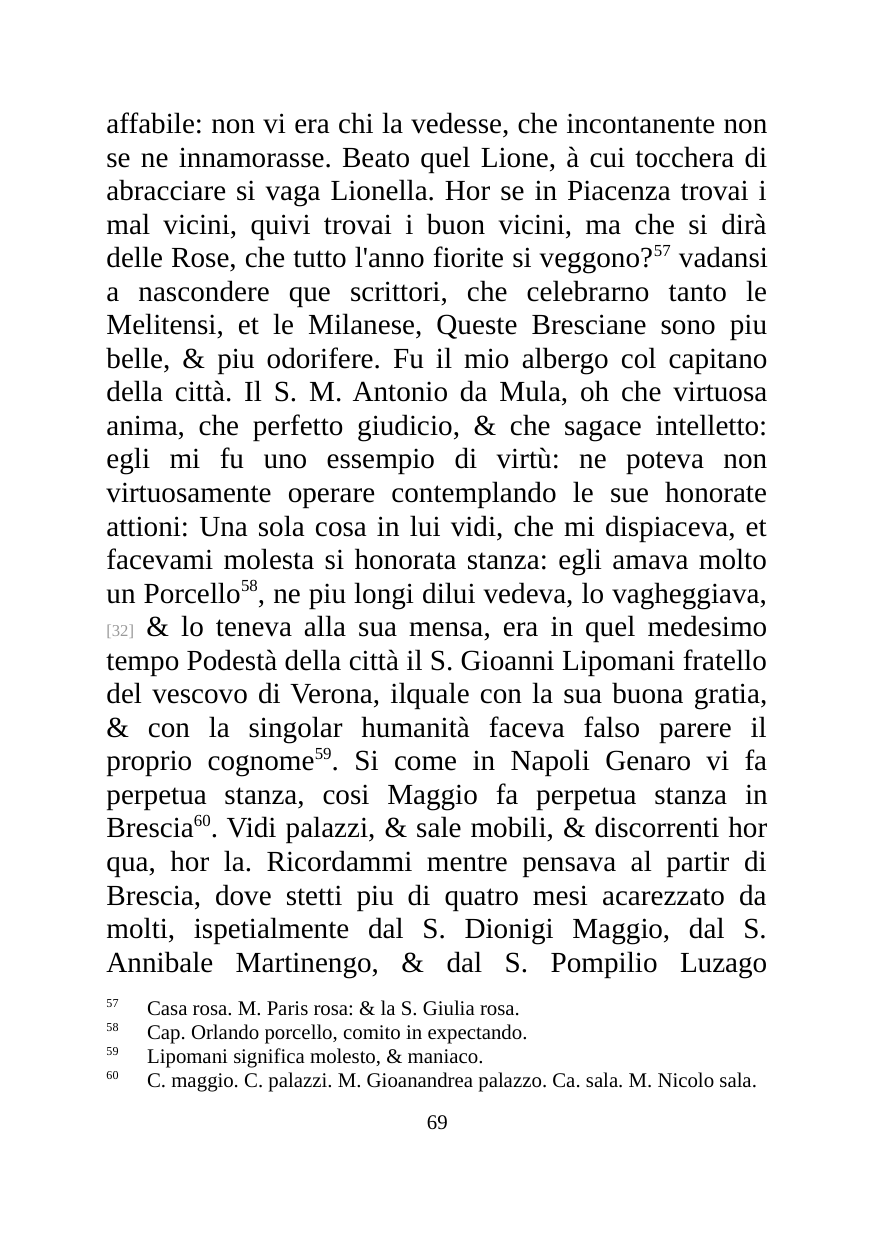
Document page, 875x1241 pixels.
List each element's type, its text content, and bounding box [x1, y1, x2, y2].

text Cap. Orlando porcello, comito in expectando. [106, 1020, 768, 1044]
text Casa rosa. M. Paris rosa: & la S. Giulia rosa. [106, 996, 768, 1020]
text C. maggio. C. palazzi. M. Gioanandrea palazzo. Ca. sala. M. Nicolo sala. [106, 1068, 768, 1092]
text Lipomani significa molesto, & maniaco. [106, 1044, 768, 1068]
